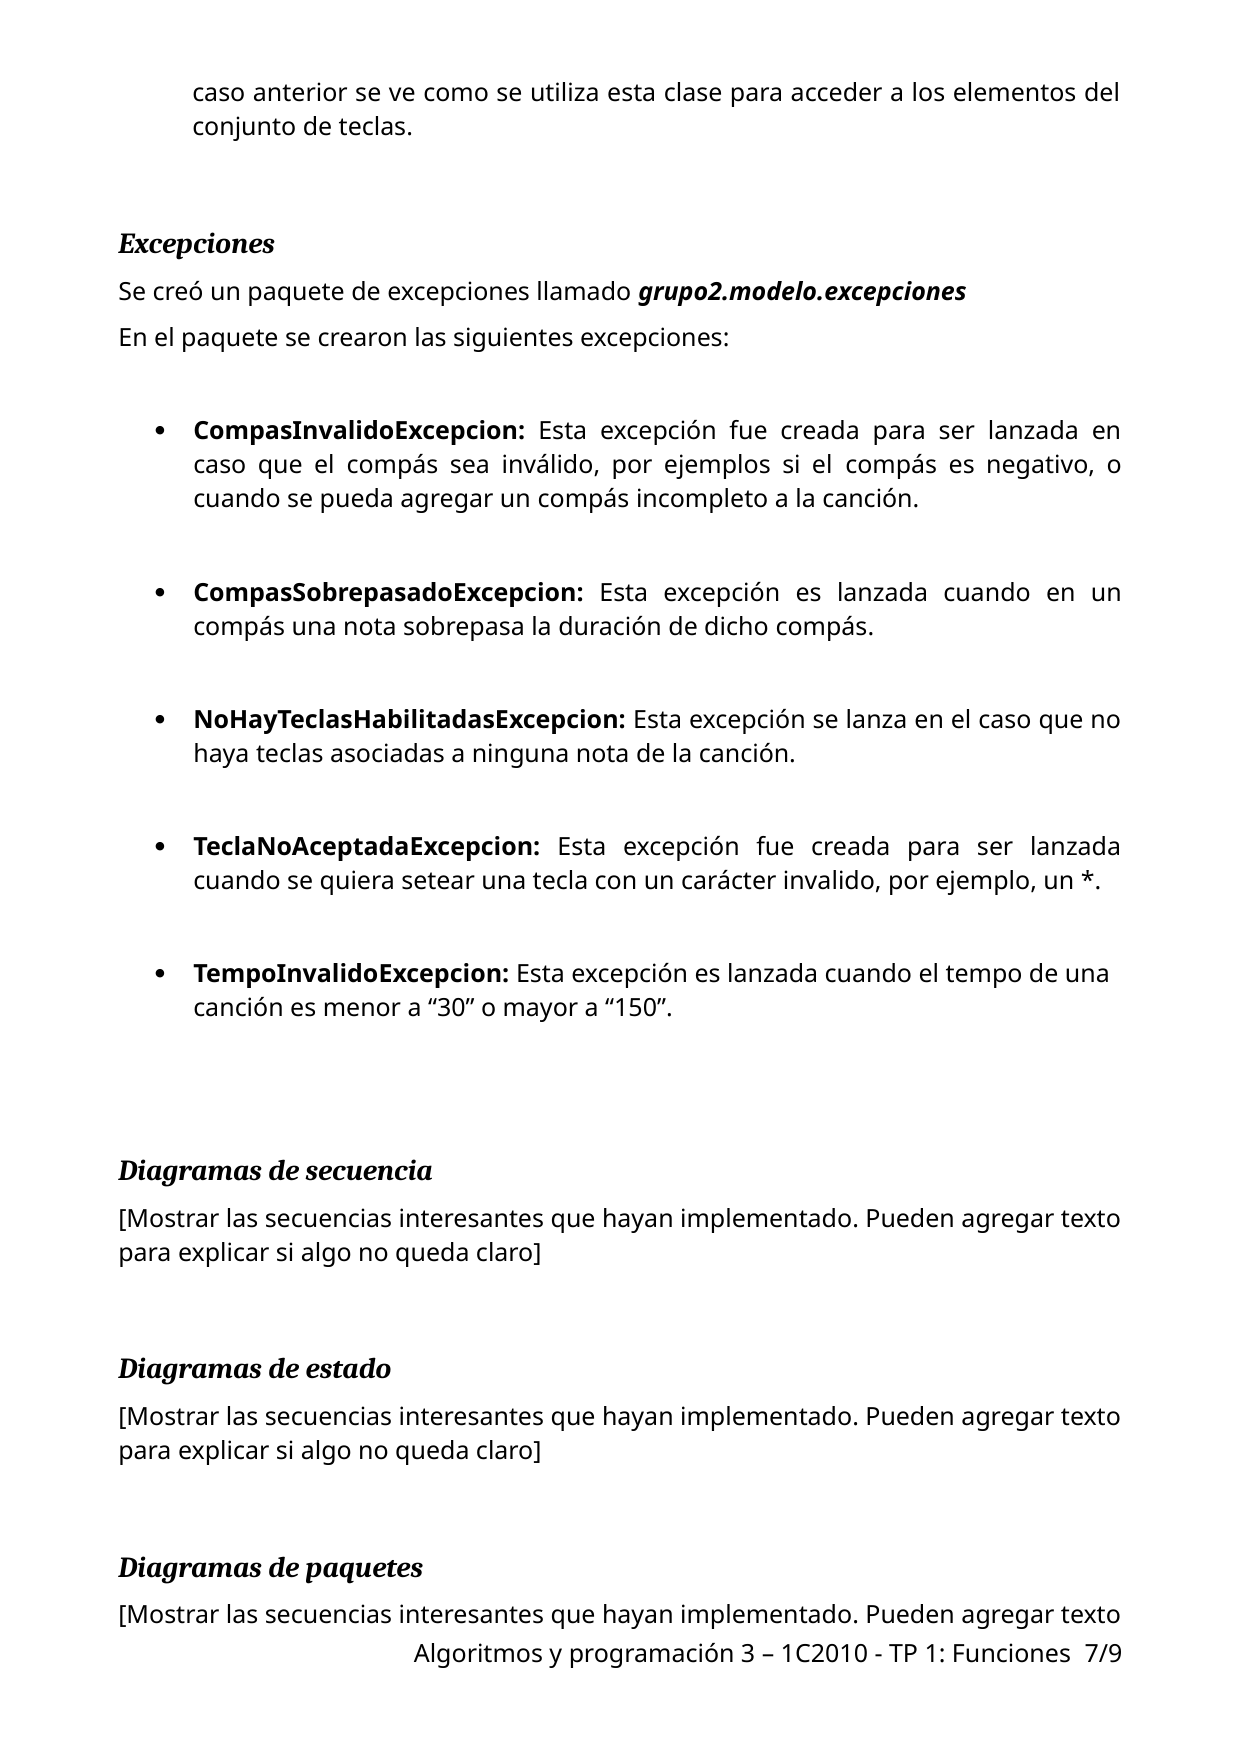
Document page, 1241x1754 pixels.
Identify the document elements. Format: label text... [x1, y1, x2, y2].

text Se creó un paquete de excepciones llamado grupo2.modelo.excepciones [118, 273, 1122, 307]
list CompasSobrepasadoExcepcion: Esta excepción es lanzada cuando en un compás una nota sobrepasa la duración de dicho compás. [156, 574, 1122, 642]
text En el paquete se crearon las siguientes excepciones: [118, 320, 1122, 354]
subtitle Diagramas de paquetes [118, 1551, 1122, 1584]
text [Mostrar las secuencias interesantes que hayan implementado. Pueden agregar texto para explicar si algo no queda claro] [118, 1201, 1122, 1269]
list NoHayTeclasHabilitadasExcepcion: Esta excepción se lanza en el caso que no haya teclas asociadas a ninguna nota de la canción. [156, 701, 1122, 769]
subtitle Diagramas de secuencia [118, 1154, 1122, 1188]
text [Mostrar las secuencias interesantes que hayan implementado. Pueden agregar texto [118, 1597, 1122, 1631]
subtitle Excepciones [118, 227, 1122, 261]
list TempoInvalidoExcepcion: Esta excepción es lanzada cuando el tempo de una canción es menor a “30” o mayor a “150”. [156, 956, 1122, 1024]
text [Mostrar las secuencias interesantes que hayan implementado. Pueden agregar texto para explicar si algo no queda claro] [118, 1399, 1122, 1467]
list CompasInvalidoExcepcion: Esta excepción fue creada para ser lanzada en caso que el compás sea inválido, por ejemplos si el compás es negativo, o cuando se pueda agregar un compás incompleto a la canción. [156, 413, 1122, 515]
subtitle Diagramas de estado [118, 1353, 1122, 1386]
list TeclaNoAceptadaExcepcion: Esta excepción fue creada para ser lanzada cuando se quiera setear una tecla con un carácter invalido, por ejemplo, un *. [156, 828, 1122, 897]
text caso anterior se ve como se utiliza esta clase para acceder a los elementos del conjunto de teclas. [192, 75, 1122, 143]
